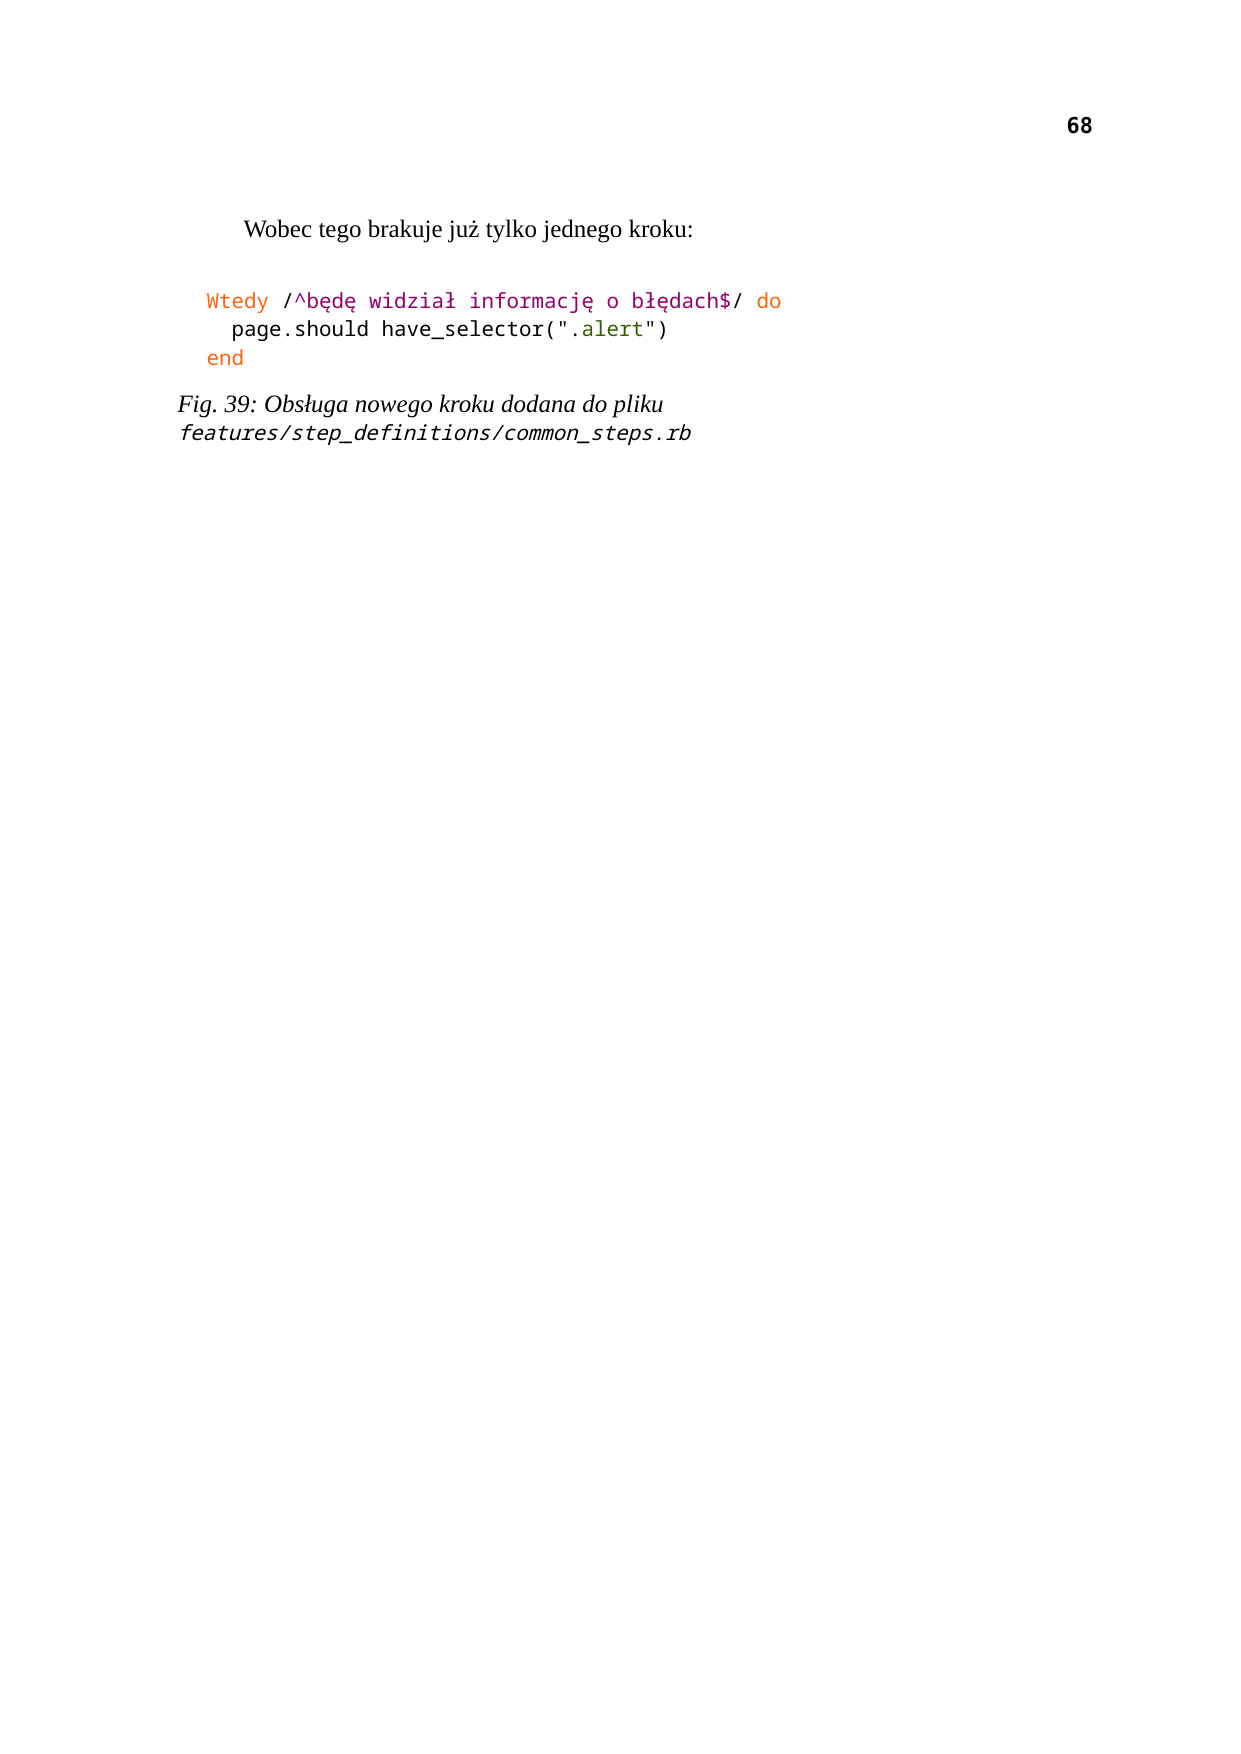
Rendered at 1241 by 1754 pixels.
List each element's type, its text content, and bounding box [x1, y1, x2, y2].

text Wobec tego brakuje już tylko jednego kroku: [178, 209, 1093, 245]
text Fig. 39: Obsługa nowego kroku dodana do pliku features/step_definitions/common_steps.rb [177, 389, 1093, 447]
table_header Wtedy /^będę widział informację o błędach$/ do page.should have_selector(".alert") end [177, 280, 1093, 377]
